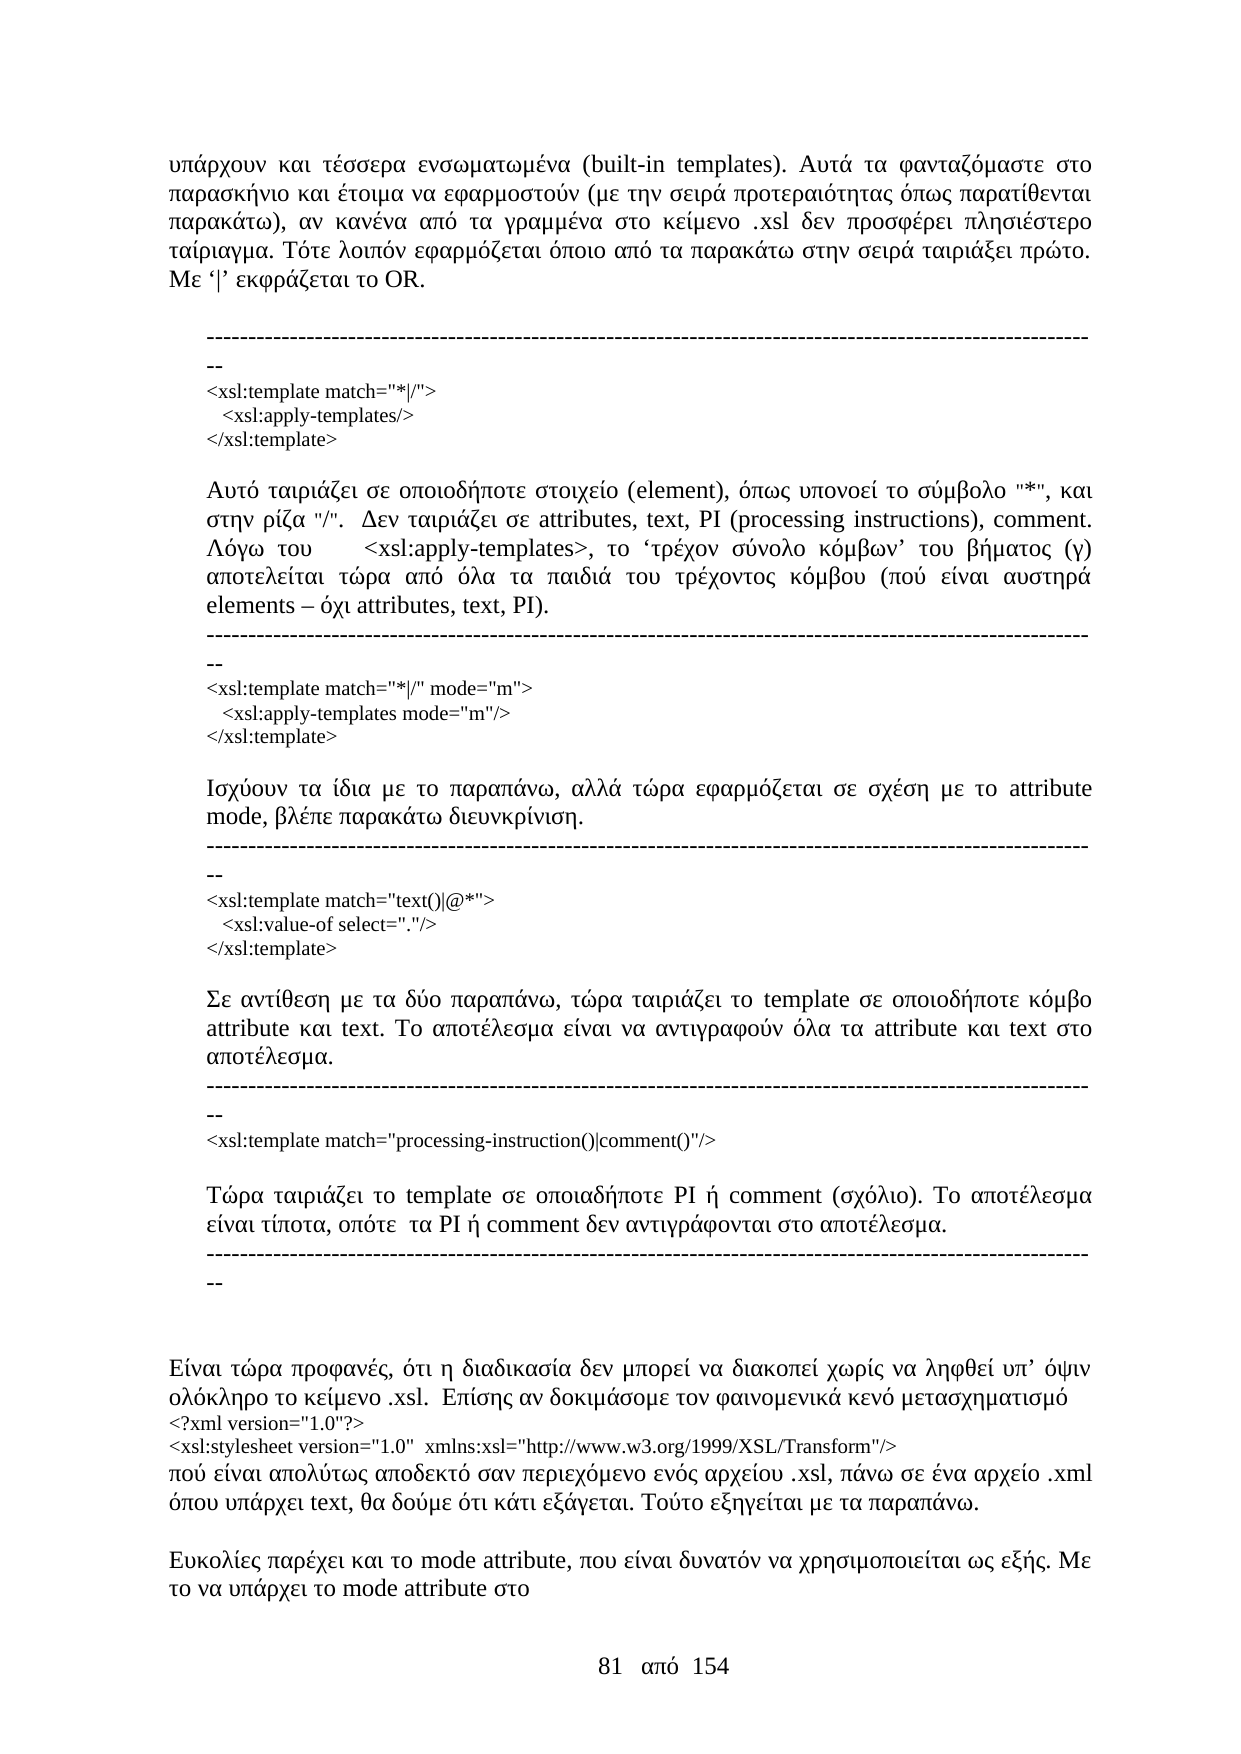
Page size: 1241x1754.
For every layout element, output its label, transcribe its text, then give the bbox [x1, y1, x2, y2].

text <xsl:template match="*|/" mode="m"> [206, 676, 1092, 700]
text Σε αντίθεση με τα δύο παραπάνω, τώρα ταιριάζει το template σε οποιοδήποτε κόμβο attribute και text. Το αποτέλεσμα είναι να αντιγραφούν όλα τα attribute και text στο αποτέλεσμα. [206, 984, 1092, 1070]
text ------------------------------------------------------------------------------------------------------------ [206, 830, 1092, 888]
text <?xml version="1.0"?> [169, 1410, 1092, 1434]
text </xsl:template> [206, 724, 1092, 748]
text </xsl:template> [206, 936, 1092, 960]
text Είναι τώρα προφανές, ότι η διαδικασία δεν μπορεί να διακοπεί χωρίς να ληφθεί υπ’ όψιν ολόκληρο το κείμενο .xsl. Επίσης αν δοκιμάσομε τον φαινομενικά κενό μετασχηματισμό [169, 1353, 1092, 1410]
text <xsl:template match="*|/"> [206, 379, 1092, 403]
text <xsl:value-of select="."/> [206, 912, 1092, 936]
text υπάρχουν και τέσσερα ενσωματωμένα (built-in templates). Αυτά τα φανταζόμαστε στο παρασκήνιο και έτοιμα να εφαρμοστούν (με την σειρά προτεραιότητας όπως παρατίθενται παρακάτω), αν κανένα από τα γραμμένα στο κείμενο .xsl δεν προσφέρει πλησιέστερο ταίριαγμα. Τότε λοιπόν εφαρμόζεται όποιο από τα παρακάτω στην σειρά ταιριάξει πρώτο. Με ‘|’ εκφράζεται το OR. [169, 149, 1092, 293]
text </xsl:template> [206, 427, 1092, 451]
text ------------------------------------------------------------------------------------------------------------ [206, 619, 1092, 676]
text <xsl:template match="processing-instruction()|comment()"/> [206, 1128, 1092, 1152]
text πού είναι απολύτως αποδεκτό σαν περιεχόμενο ενός αρχείου .xsl, πάνω σε ένα αρχείο .xml όπου υπάρχει text, θα δούμε ότι κάτι εξάγεται. Τούτο εξηγείται με τα παραπάνω. [169, 1458, 1092, 1516]
text ------------------------------------------------------------------------------------------------------------ [206, 1070, 1092, 1128]
text <xsl:template match="text()|@*"> [206, 888, 1092, 912]
text Αυτό ταιριάζει σε οποιοδήποτε στοιχείο (element), όπως υπονoεί το σύμβολο "*", και στην ρίζα "/". Δεν ταιριάζει σε attributes, text, PI (processing instructions), comment. Λόγω του <xsl:apply-templates>, το ‘τρέχον σύνολο κόμβων’ του βήματος (γ) αποτελείται τώρα από όλα τα παιδιά του τρέχοντος κόμβου (πού είναι αυστηρά elements – όχι attributes, text, PI). [206, 475, 1092, 619]
text Ισχύουν τα ίδια με το παραπάνω, αλλά τώρα εφαρμόζεται σε σχέση με το attribute mode, βλέπε παρακάτω διευνκρίνιση. [206, 773, 1092, 830]
text Ευκολίες παρέχει και το mode attribute, που είναι δυνατόν να χρησιμοποιείται ως εξής. Με το να υπάρχει το mode attribute στο [169, 1545, 1092, 1602]
text <xsl:apply-templates mode="m"/> [206, 700, 1092, 724]
text <xsl:stylesheet version="1.0" xmlns:xsl="http://www.w3.org/1999/XSL/Transform"/> [169, 1434, 1092, 1458]
text ------------------------------------------------------------------------------------------------------------ [206, 1238, 1092, 1295]
text Tώρα ταιριάζει το template σε οποιαδήποτε PI ή comment (σχόλιο). Το αποτέλεσμα είναι τίποτα, οπότε τα PI ή comment δεν αντιγράφονται στο αποτέλεσμα. [206, 1180, 1092, 1238]
text <xsl:apply-templates/> [206, 403, 1092, 427]
text ------------------------------------------------------------------------------------------------------------ [206, 321, 1092, 379]
